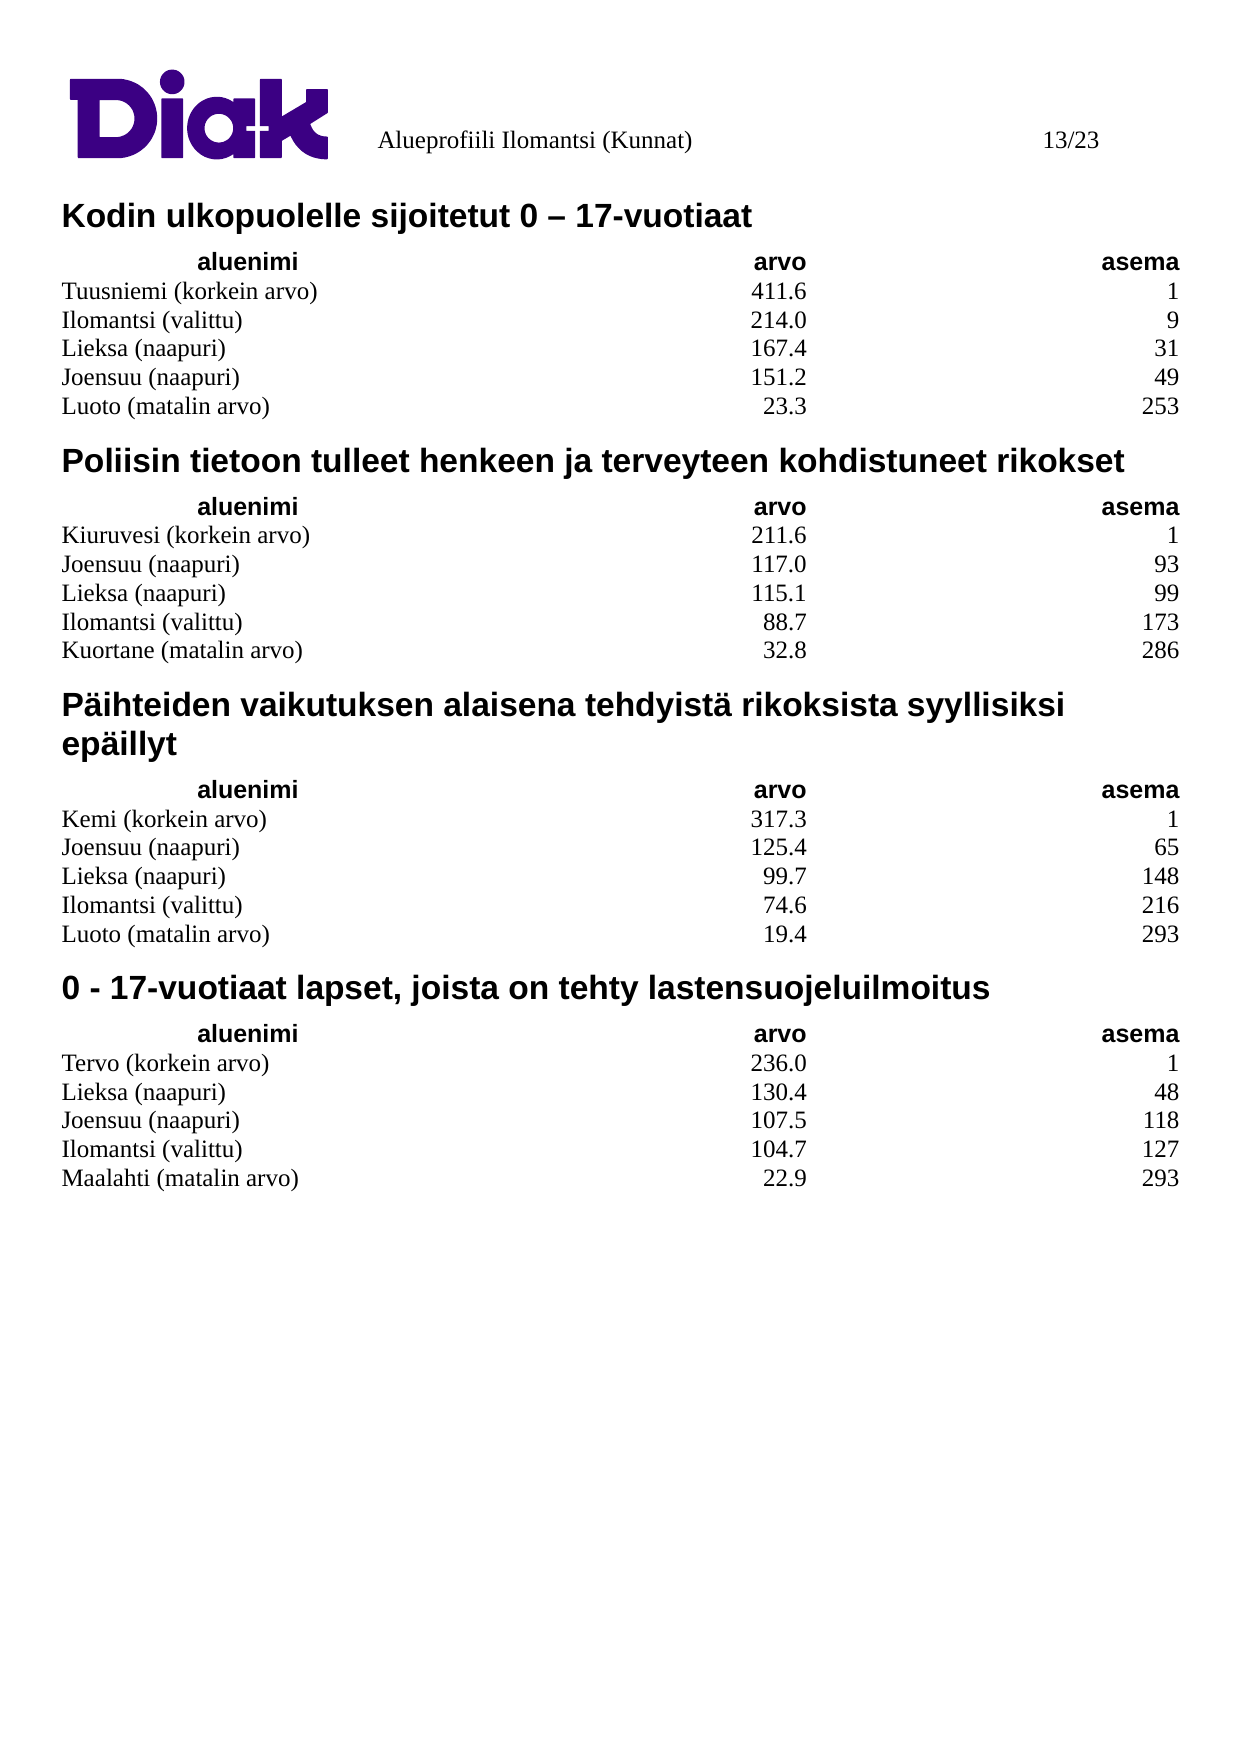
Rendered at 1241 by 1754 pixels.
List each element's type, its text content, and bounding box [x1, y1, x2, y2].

table_cell 31 [806, 334, 1179, 362]
table_cell 1 [806, 276, 1179, 305]
table_header asema [806, 1019, 1179, 1048]
table_cell Joensuu (naapuri) [61, 833, 434, 861]
table_header asema [806, 492, 1179, 521]
table_cell 74.6 [434, 890, 806, 919]
table_header aluenimi [61, 247, 434, 276]
table_cell Lieksa (naapuri) [61, 334, 434, 362]
table_cell Tuusniemi (korkein arvo) [61, 276, 434, 305]
table_cell 130.4 [434, 1077, 806, 1106]
table_cell 115.1 [434, 578, 806, 607]
subtitle Päihteiden vaikutuksen alaisena tehdyistä rikoksista syyllisiksi epäillyt [61, 685, 1179, 762]
table_cell 104.7 [434, 1134, 806, 1163]
table_cell 1 [806, 804, 1179, 832]
table_cell Tervo (korkein arvo) [61, 1048, 434, 1077]
table_cell Luoto (matalin arvo) [61, 919, 434, 947]
table_cell Ilomantsi (valittu) [61, 607, 434, 636]
table_cell 107.5 [434, 1106, 806, 1134]
table_cell Joensuu (naapuri) [61, 362, 434, 391]
table_cell 151.2 [434, 362, 806, 391]
table_cell 65 [806, 833, 1179, 861]
table_header arvo [434, 492, 806, 521]
table_cell Joensuu (naapuri) [61, 1106, 434, 1134]
table_cell 411.6 [434, 276, 806, 305]
table_cell 1 [806, 521, 1179, 549]
table_cell 293 [806, 1163, 1179, 1192]
table_cell Lieksa (naapuri) [61, 578, 434, 607]
table_cell Lieksa (naapuri) [61, 861, 434, 890]
table_cell 117.0 [434, 549, 806, 578]
table_cell 48 [806, 1077, 1179, 1106]
table_cell 127 [806, 1134, 1179, 1163]
table_cell 49 [806, 362, 1179, 391]
table_header arvo [434, 775, 806, 804]
table_header arvo [434, 247, 806, 276]
table_cell 88.7 [434, 607, 806, 636]
table_cell Kuortane (matalin arvo) [61, 636, 434, 664]
table_cell 317.3 [434, 804, 806, 832]
table_cell 211.6 [434, 521, 806, 549]
table_cell 99 [806, 578, 1179, 607]
table_cell 1 [806, 1048, 1179, 1077]
table_cell 23.3 [434, 391, 806, 420]
table_header asema [806, 247, 1179, 276]
table_cell 167.4 [434, 334, 806, 362]
subtitle Poliisin tietoon tulleet henkeen ja terveyteen kohdistuneet rikokset [61, 441, 1179, 479]
table_cell Lieksa (naapuri) [61, 1077, 434, 1106]
table_header aluenimi [61, 775, 434, 804]
table_cell 93 [806, 549, 1179, 578]
table_cell Ilomantsi (valittu) [61, 305, 434, 333]
table_cell 118 [806, 1106, 1179, 1134]
table_cell 9 [806, 305, 1179, 333]
table_cell 286 [806, 636, 1179, 664]
table_cell Ilomantsi (valittu) [61, 1134, 434, 1163]
table_cell 236.0 [434, 1048, 806, 1077]
table_cell 216 [806, 890, 1179, 919]
table_cell 99.7 [434, 861, 806, 890]
table_cell Maalahti (matalin arvo) [61, 1163, 434, 1192]
table_header aluenimi [61, 492, 434, 521]
table_cell 214.0 [434, 305, 806, 333]
table_cell Kiuruvesi (korkein arvo) [61, 521, 434, 549]
table_cell 173 [806, 607, 1179, 636]
table_cell 32.8 [434, 636, 806, 664]
table_cell 19.4 [434, 919, 806, 947]
table_cell 148 [806, 861, 1179, 890]
table_cell Kemi (korkein arvo) [61, 804, 434, 832]
table_cell 125.4 [434, 833, 806, 861]
table_header aluenimi [61, 1019, 434, 1048]
table_cell 293 [806, 919, 1179, 947]
table_cell Joensuu (naapuri) [61, 549, 434, 578]
subtitle Kodin ulkopuolelle sijoitetut 0 – 17-vuotiaat [61, 196, 1179, 235]
table_cell 253 [806, 391, 1179, 420]
table_header asema [806, 775, 1179, 804]
table_cell 22.9 [434, 1163, 806, 1192]
table_cell Ilomantsi (valittu) [61, 890, 434, 919]
table_header arvo [434, 1019, 806, 1048]
subtitle 0 - 17-vuotiaat lapset, joista on tehty lastensuojeluilmoitus [61, 968, 1179, 1007]
table_cell Luoto (matalin arvo) [61, 391, 434, 420]
